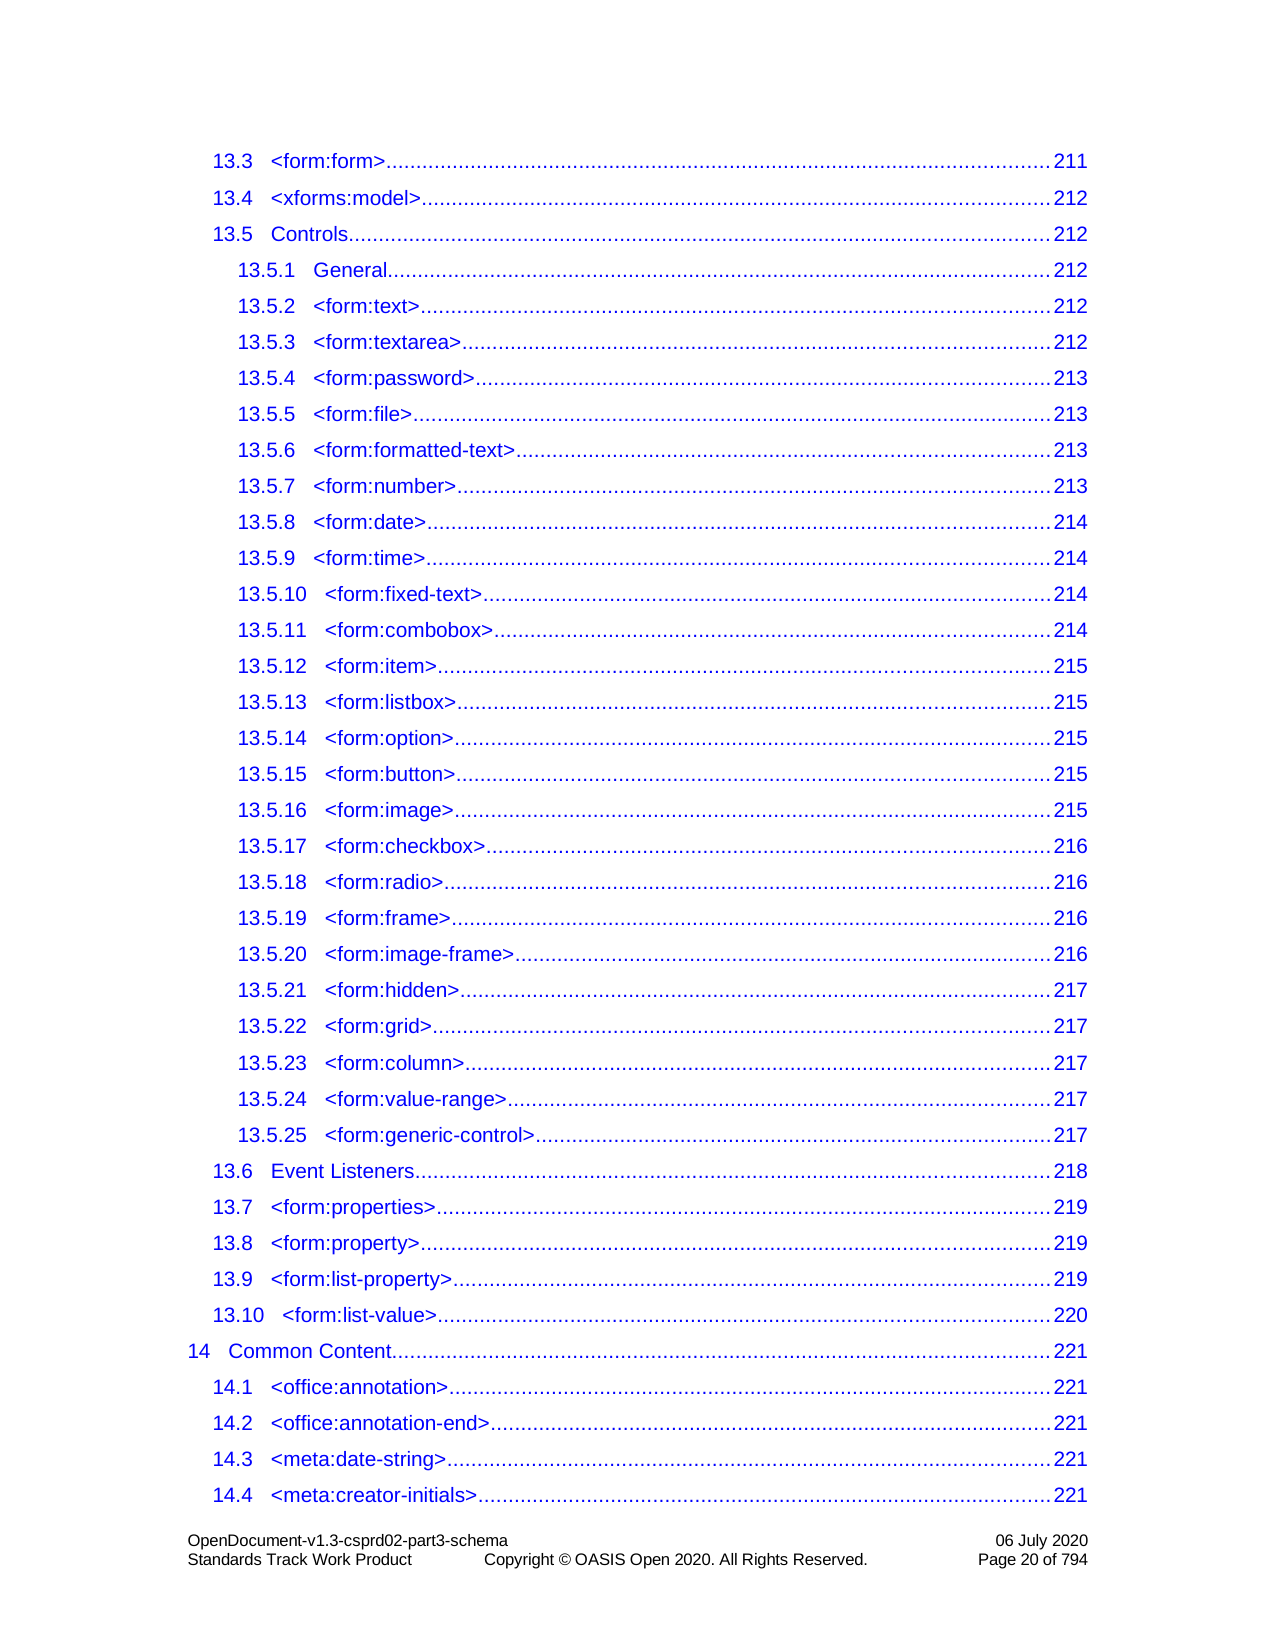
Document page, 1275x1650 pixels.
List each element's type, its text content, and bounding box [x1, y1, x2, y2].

text 13.5.12 <form:item> 215 [237, 654, 1088, 678]
text 13.5 Controls 212 [212, 222, 1088, 246]
text 13.10 <form:list-value> 220 [212, 1303, 1088, 1327]
text 13.5.5 <form:file> 213 [237, 402, 1088, 426]
text 13.5.1 General 212 [237, 258, 1088, 282]
text 13.5.15 <form:button> 215 [237, 763, 1088, 786]
text 13.5.8 <form:date> 214 [237, 510, 1088, 534]
text 14.3 <meta:date-string> 221 [212, 1447, 1088, 1471]
text 14 Common Content 221 [187, 1339, 1088, 1363]
text 13.5.18 <form:radio> 216 [237, 871, 1088, 894]
text 13.5.19 <form:frame> 216 [237, 907, 1088, 930]
text 13.5.14 <form:option> 215 [237, 727, 1088, 750]
text 13.5.7 <form:number> 213 [237, 474, 1088, 498]
text 13.3 <form:form> 211 [212, 150, 1088, 173]
text 13.5.20 <form:image-frame> 216 [237, 943, 1088, 966]
text 14.2 <office:annotation-end> 221 [212, 1411, 1088, 1435]
text 14.4 <meta:creator-initials> 221 [212, 1483, 1088, 1507]
text 13.5.6 <form:formatted-text> 213 [237, 438, 1088, 462]
text 13.5.2 <form:text> 212 [237, 294, 1088, 318]
text 13.5.17 <form:checkbox> 216 [237, 835, 1088, 858]
text 13.5.10 <form:fixed-text> 214 [237, 582, 1088, 606]
text 13.5.9 <form:time> 214 [237, 546, 1088, 570]
text 13.5.23 <form:column> 217 [237, 1051, 1088, 1074]
text 13.5.22 <form:grid> 217 [237, 1015, 1088, 1038]
text 13.5.3 <form:textarea> 212 [237, 330, 1088, 354]
text 13.5.13 <form:listbox> 215 [237, 691, 1088, 714]
text 13.7 <form:properties> 219 [212, 1195, 1088, 1219]
text 13.4 <xforms:model> 212 [212, 186, 1088, 209]
text 13.6 Event Listeners 218 [212, 1159, 1088, 1183]
text 13.5.16 <form:image> 215 [237, 799, 1088, 822]
text 13.5.4 <form:password> 213 [237, 366, 1088, 390]
text 13.5.24 <form:value-range> 217 [237, 1087, 1088, 1111]
text 14.1 <office:annotation> 221 [212, 1375, 1088, 1399]
text 13.9 <form:list-property> 219 [212, 1267, 1088, 1291]
text 13.5.25 <form:generic-control> 217 [237, 1123, 1088, 1147]
text 13.5.21 <form:hidden> 217 [237, 979, 1088, 1002]
text 13.8 <form:property> 219 [212, 1231, 1088, 1255]
text 13.5.11 <form:combobox> 214 [237, 618, 1088, 642]
